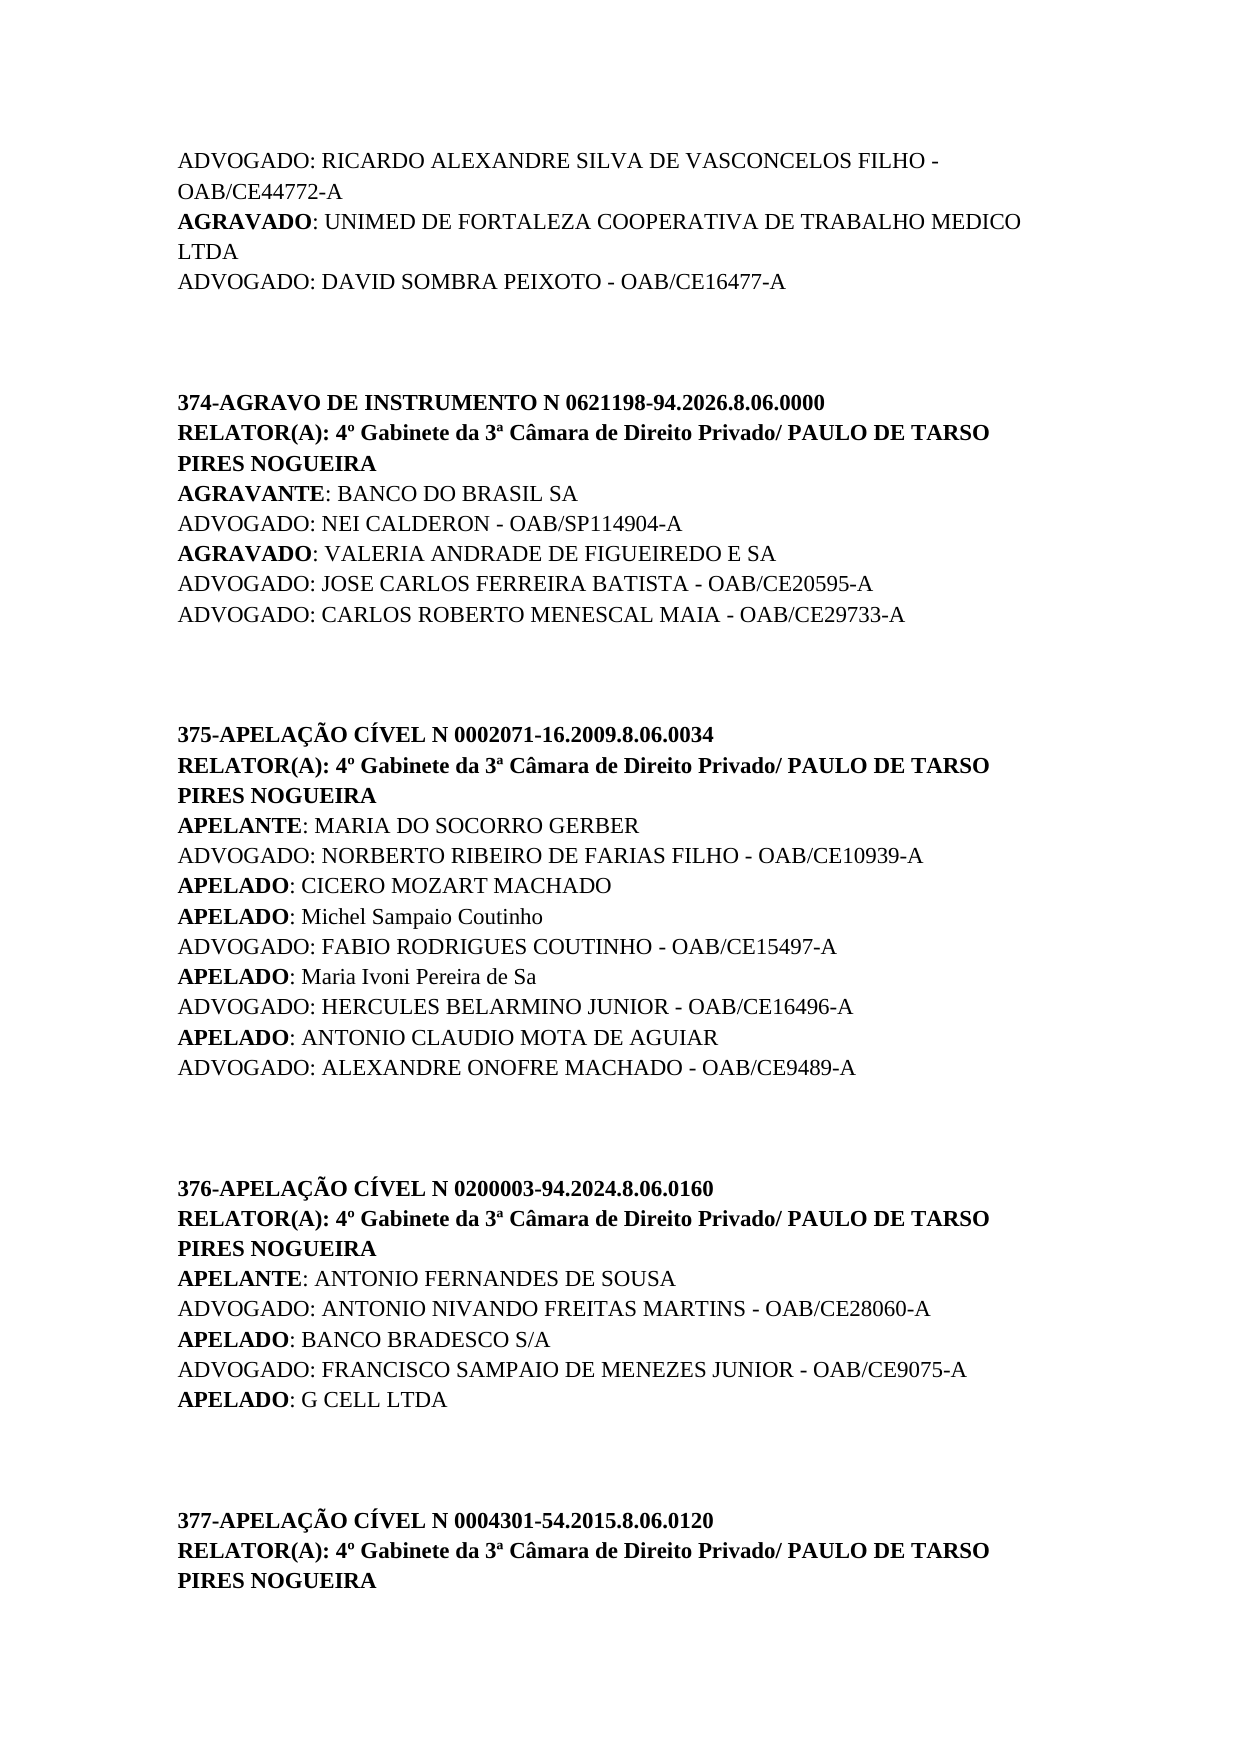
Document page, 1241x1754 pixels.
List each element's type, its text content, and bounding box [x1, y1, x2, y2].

text ADVOGADO: RICARDO ALEXANDRE SILVA DE VASCONCELOS FILHO - OAB/CE44772-A AGRAVADO: UNIMED DE FORTALEZA COOPERATIVA DE TRABALHO MEDICO LTDA ADVOGADO: DAVID SOMBRA PEIXOTO - OAB/CE16477-A 374-AGRAVO DE INSTRUMENTO N 0621198-94.2026.8.06.0000 RELATOR(A): 4º Gabinete da 3ª Câmara de Direito Privado/ PAULO DE TARSO PIRES NOGUEIRA AGRAVANTE: BANCO DO BRASIL SA ADVOGADO: NEI CALDERON - OAB/SP114904-A AGRAVADO: VALERIA ANDRADE DE FIGUEIREDO E SA ADVOGADO: JOSE CARLOS FERREIRA BATISTA - OAB/CE20595-A ADVOGADO: CARLOS ROBERTO MENESCAL MAIA - OAB/CE29733-A 375-APELAÇÃO CÍVEL N 0002071-16.2009.8.06.0034 RELATOR(A): 4º Gabinete da 3ª Câmara de Direito Privado/ PAULO DE TARSO PIRES NOGUEIRA APELANTE: MARIA DO SOCORRO GERBER ADVOGADO: NORBERTO RIBEIRO DE FARIAS FILHO - OAB/CE10939-A APELADO: CICERO MOZART MACHADO APELADO: Michel Sampaio Coutinho ADVOGADO: FABIO RODRIGUES COUTINHO - OAB/CE15497-A APELADO: Maria Ivoni Pereira de Sa ADVOGADO: HERCULES BELARMINO JUNIOR - OAB/CE16496-A APELADO: ANTONIO CLAUDIO MOTA DE AGUIAR ADVOGADO: ALEXANDRE ONOFRE MACHADO - OAB/CE9489-A 376-APELAÇÃO CÍVEL N 0200003-94.2024.8.06.0160 RELATOR(A): 4º Gabinete da 3ª Câmara de Direito Privado/ PAULO DE TARSO PIRES NOGUEIRA APELANTE: ANTONIO FERNANDES DE SOUSA ADVOGADO: ANTONIO NIVANDO FREITAS MARTINS - OAB/CE28060-A APELADO: BANCO BRADESCO S/A ADVOGADO: FRANCISCO SAMPAIO DE MENEZES JUNIOR - OAB/CE9075-A APELADO: G CELL LTDA 377-APELAÇÃO CÍVEL N 0004301-54.2015.8.06.0120 RELATOR(A): 4º Gabinete da 3ª Câmara de Direito Privado/ PAULO DE TARSO PIRES NOGUEIRA [177, 148, 1063, 1594]
